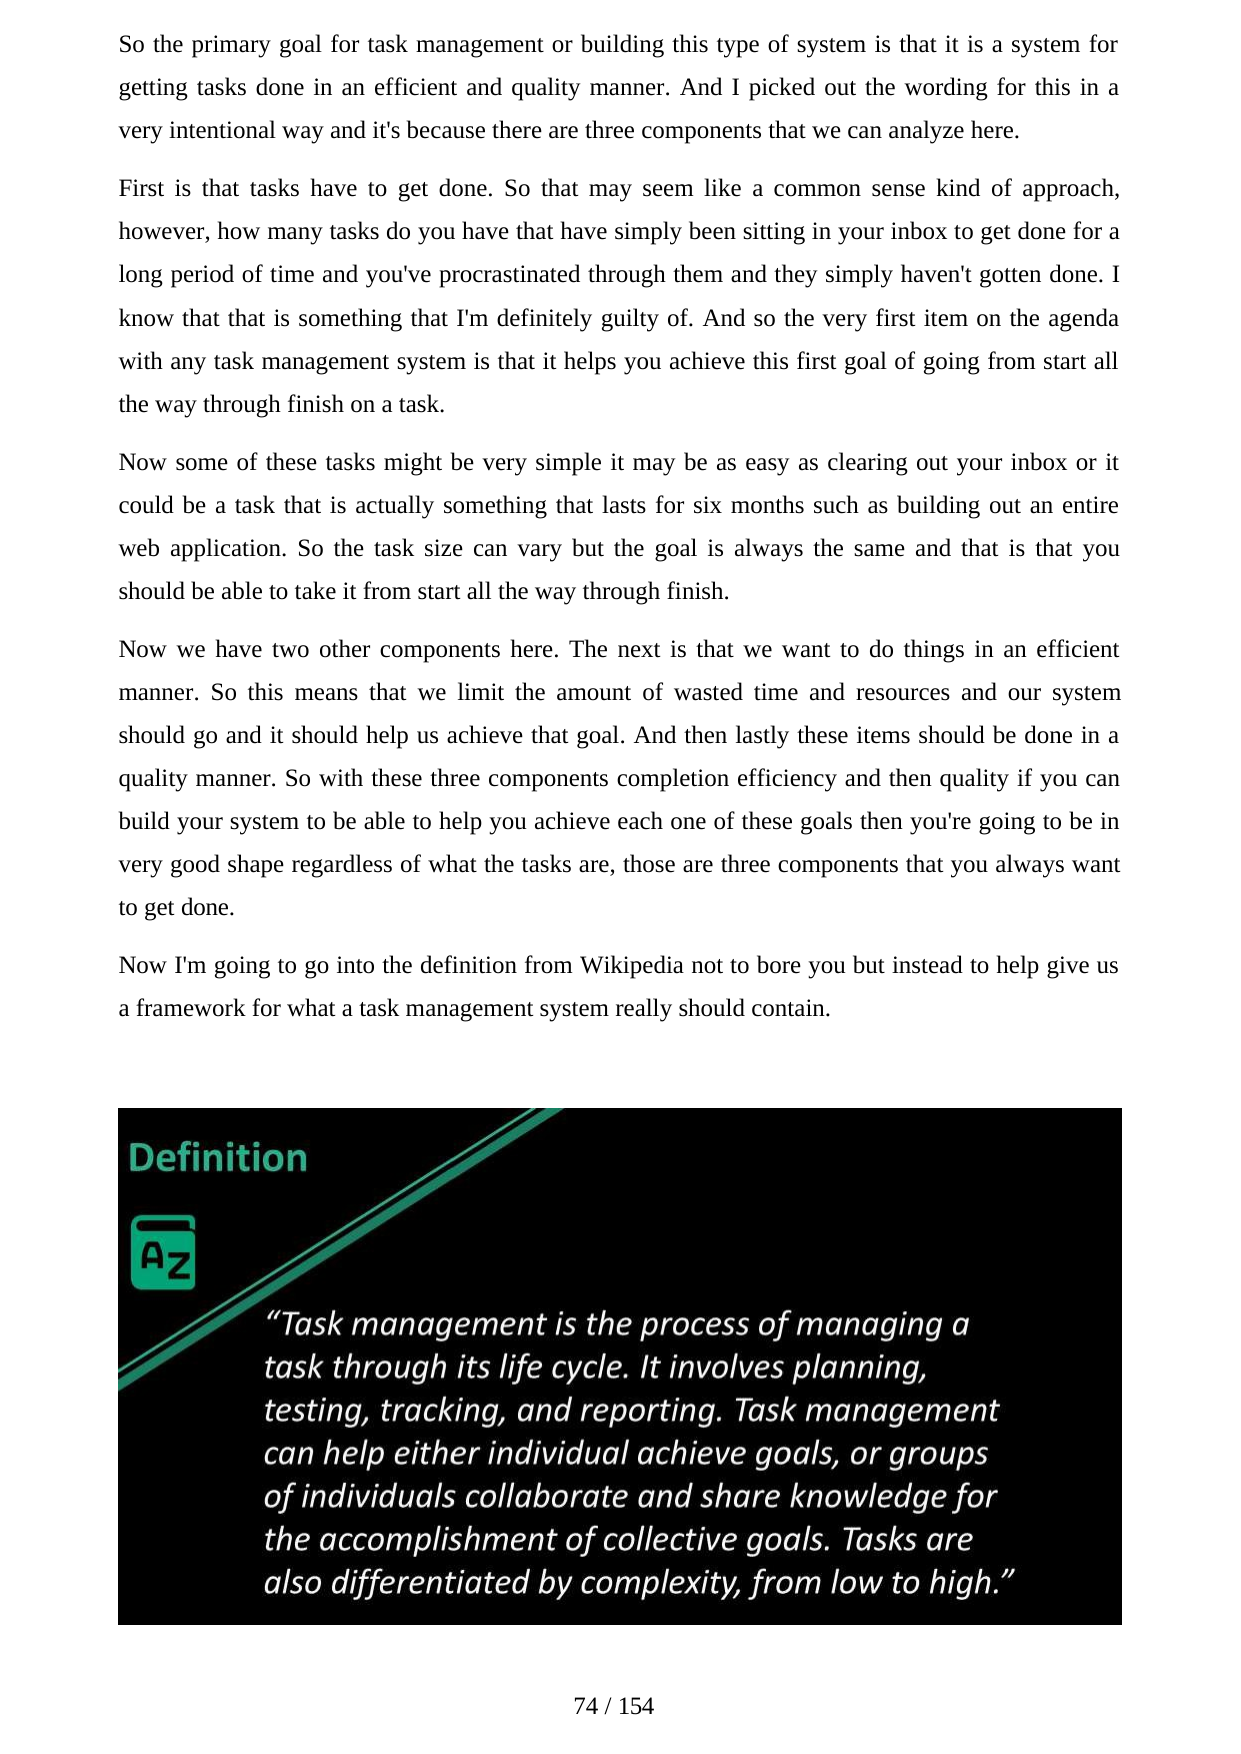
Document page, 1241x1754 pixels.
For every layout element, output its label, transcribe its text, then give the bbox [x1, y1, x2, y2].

picture [118, 1108, 1122, 1625]
text First is that tasks have to get done. So that may seem like a common sense kind of approach, however, how many tasks do you have that have simply been sitting in your inbox to get done for a long period of time and you've procrastinated through them and they simply haven't gotten done. I know that that is something that I'm definitely guilty of. And so the very first item on the agenda with any task management system is that it helps you achieve this first goal of going from start all the way through finish on a task. [118, 173, 1121, 418]
text Now we have two other components here. The next is that we want to do things in an efficient manner. So this means that we limit the amount of wasted time and resources and our system should go and it should help us achieve that goal. And then lastly these items should be done in a quality manner. So with these three components completion efficiency and then quality if you can build your system to be able to help you achieve each one of these goals then you're going to be in very good shape regardless of what the tasks are, those are three components that you always want to get done. [118, 634, 1121, 921]
text So the primary goal for task management or building this type of system is that it is a system for getting tasks done in an efficient and quality manner. And I picked out the wording for this in a very intentional way and it's because there are three components that we can analyze here. [118, 29, 1120, 144]
text Now I'm going to go into the definition from Wikipedia not to bore you but instead to help give us a framework for what a task management system really should contain. [118, 950, 1119, 1022]
text Now some of these tasks might be very simple it may be as easy as clearing out your inbox or it could be a task that is actually something that lasts for six months such as building out an entire web application. So the task size can vary but the goal is always the same and that is that you should be able to take it from start all the way through finish. [118, 447, 1121, 605]
